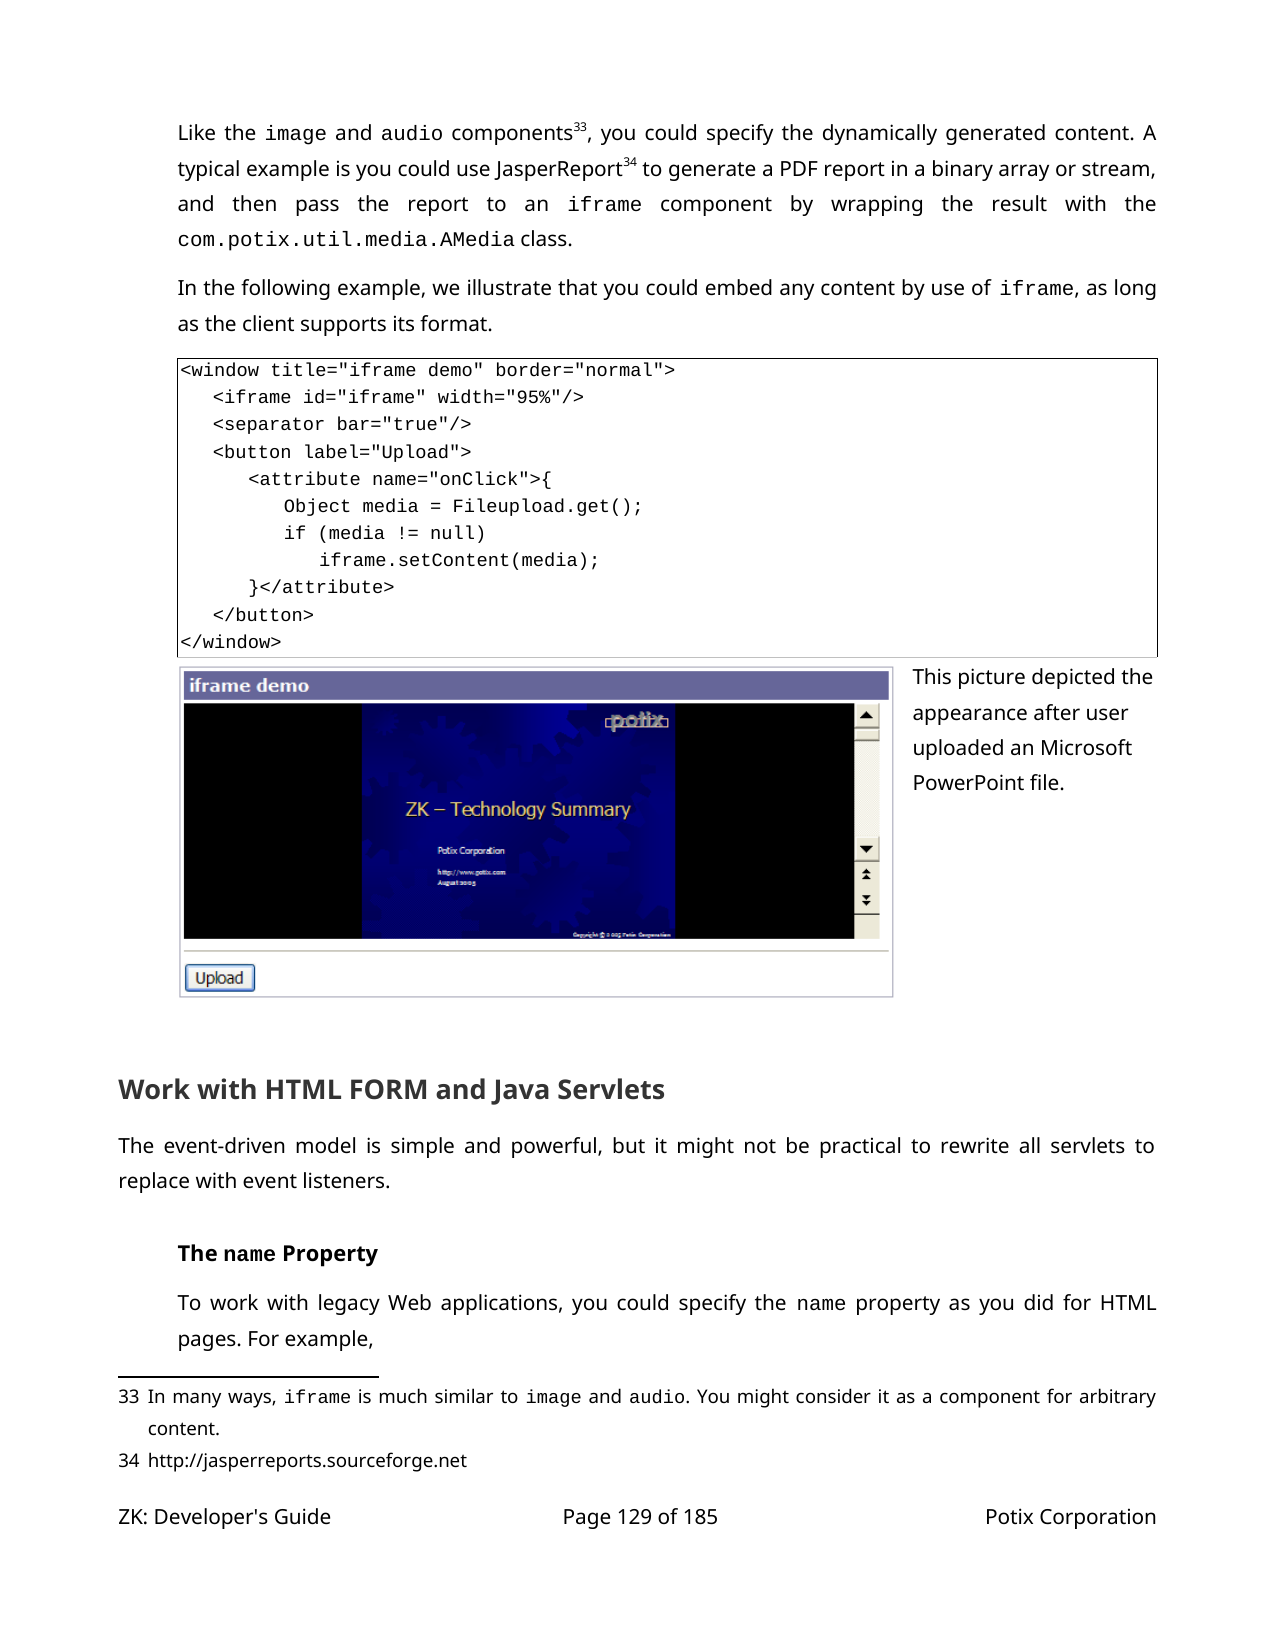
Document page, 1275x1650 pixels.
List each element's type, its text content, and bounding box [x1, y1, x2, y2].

text In the following example, we illustrate that you could embed any content by use of iframe, as long as the client supports its format. [177, 273, 1157, 337]
text http://jasperreports.sourceforge.net [118, 1447, 1157, 1473]
subtitle The name Property [177, 1237, 1157, 1267]
text <separator bar="true"/> [178, 412, 1157, 437]
table_header This picture depicted the appearance after user uploaded an Microsoft PowerPoint file. [912, 663, 1156, 1000]
text Like the image and audio components, you could specify the dynamically generated content. A typical example is you could use JasperReport to generate a PDF report in a binary array or stream, and then pass the report to an iframe component by wrapping the result with the com.potix.util.media.AMedia class. [177, 118, 1157, 253]
table_header [898, 663, 912, 1000]
text In many ways, iframe is much similar to image and audio. You might consider it as a component for arbitrary content. [118, 1383, 1157, 1441]
text <iframe id="iframe" width="95%"/> [178, 385, 1157, 409]
subtitle Work with HTML FORM and Java Servlets [118, 1071, 1157, 1108]
text The event-driven model is simple and powerful, but it might not be practical to rewrite all servlets to replace with event listeners. [118, 1131, 1157, 1195]
text </window> [178, 630, 1157, 657]
text Object media = Fileupload.get(); [178, 494, 1157, 518]
text </button> [178, 603, 1157, 627]
picture [177, 662, 898, 1001]
text To work with legacy Web applications, you could specify the name property as you did for HTML pages. For example, [177, 1288, 1157, 1352]
text <window title="iframe demo" border="normal"> [178, 359, 1157, 382]
text <attribute name="onClick">{ [178, 467, 1157, 491]
text <button label="Upload"> [178, 439, 1157, 464]
text iframe.setContent(media); [178, 548, 1157, 572]
text }</attribute> [178, 575, 1157, 600]
text if (media != null) [178, 521, 1157, 545]
